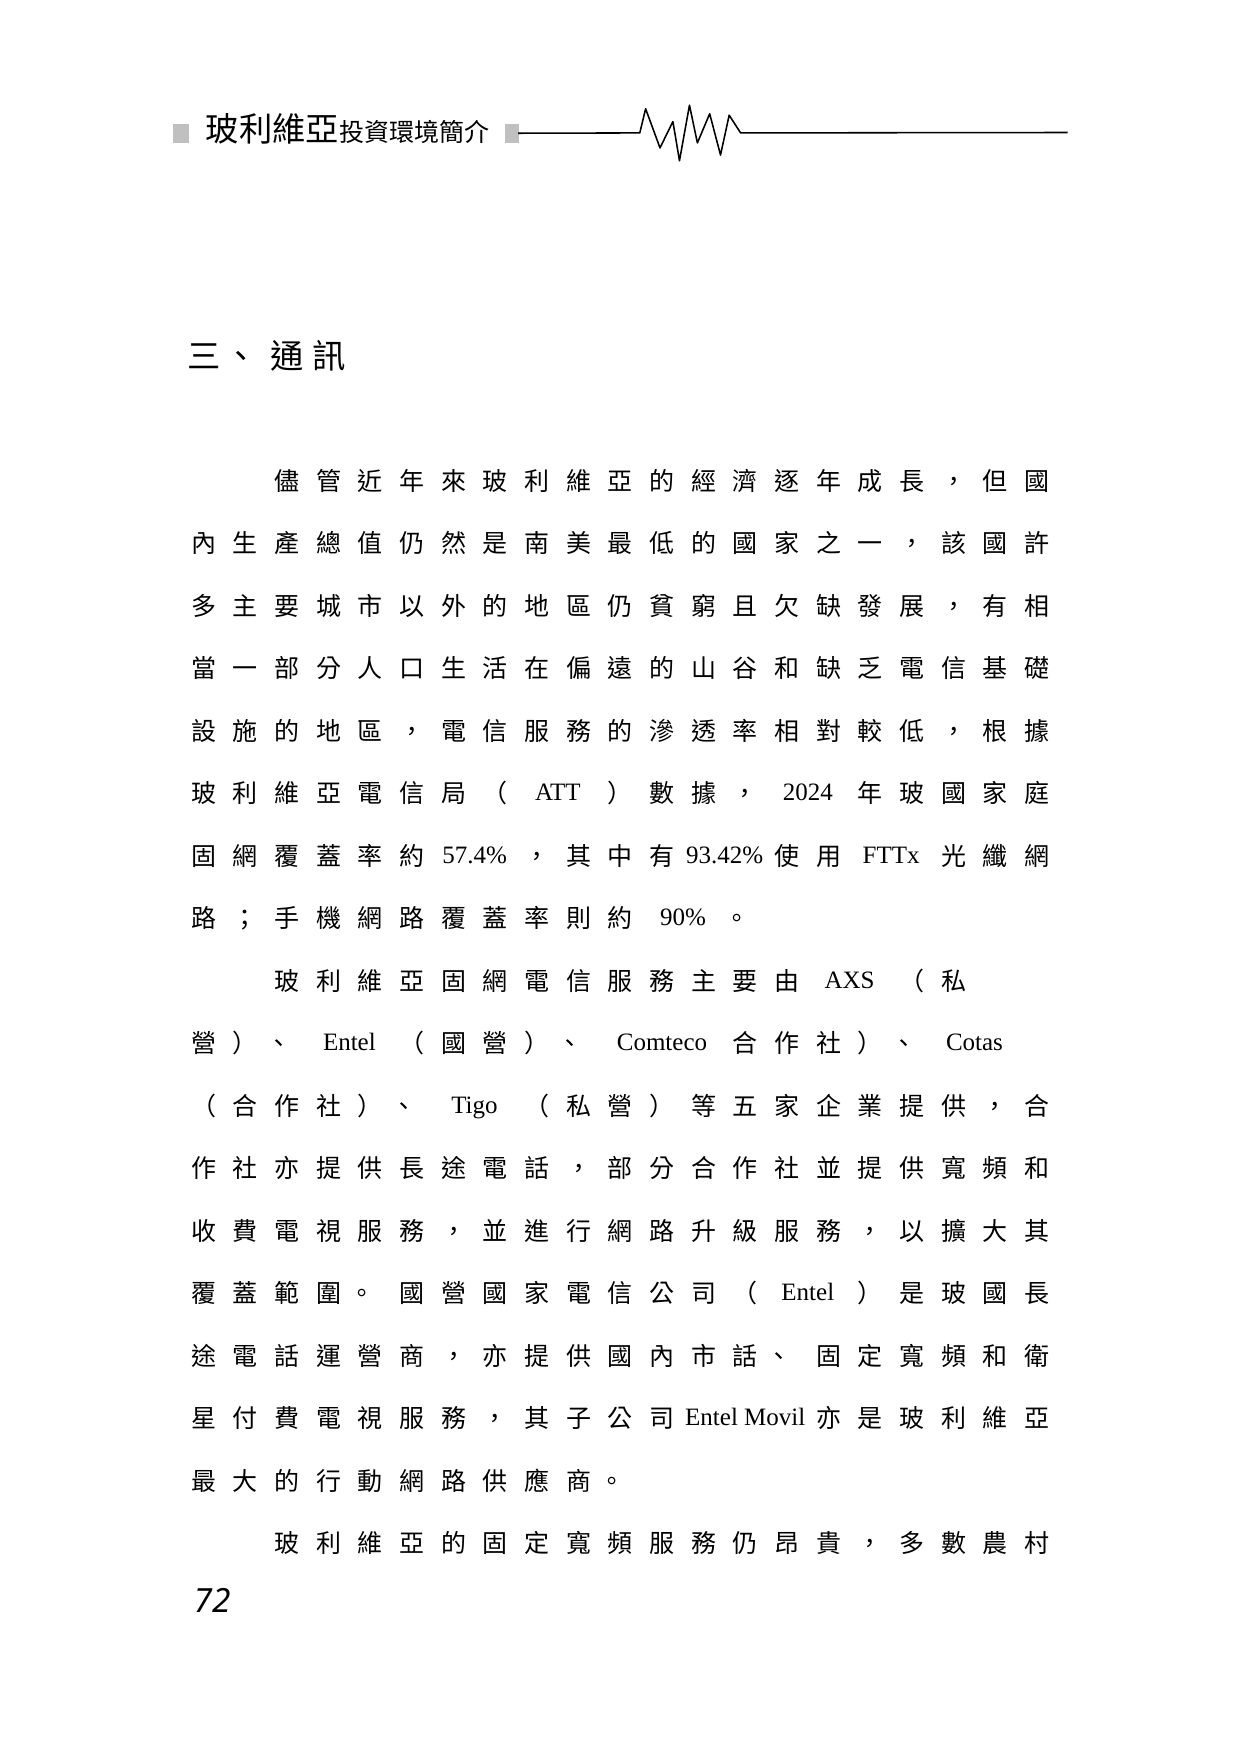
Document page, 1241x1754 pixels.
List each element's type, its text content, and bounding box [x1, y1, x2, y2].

text 儘管近年來玻利維亞的經濟逐年成長，但國內生產總值仍然是南美最低的國家之一，該國許多主要城市以外的地區仍貧窮且欠缺發展，有相當一部分人口生活在偏遠的山谷和缺乏電信基礎設施的地區，電信服務的滲透率相對較低，根據玻利維亞電信局（ATT）數據，2024年玻國家庭固網覆蓋率約57.4%，其中有93.42%使用FTTx光纖網路；手機網路覆蓋率則約90%。 [183, 438, 1058, 938]
text 玻利維亞的固定寬頻服務仍昂貴，多數農村 [183, 1500, 1058, 1563]
text 三、通訊 [183, 313, 1058, 375]
text 玻利維亞固網電信服務主要由AXS（私營）、Entel（國營）、Comteco合作社）、Cotas（合作社）、Tigo（私營）等五家企業提供，合作社亦提供長途電話，部分合作社並提供寬頻和收費電視服務，並進行網路升級服務，以擴大其覆蓋範圍。國營國家電信公司（Entel）是玻國長途電話運營商，亦提供國內市話、固定寬頻和衛星付費電視服務，其子公司Entel Movil亦是玻利維亞最大的行動網路供應商。 [183, 938, 1058, 1500]
